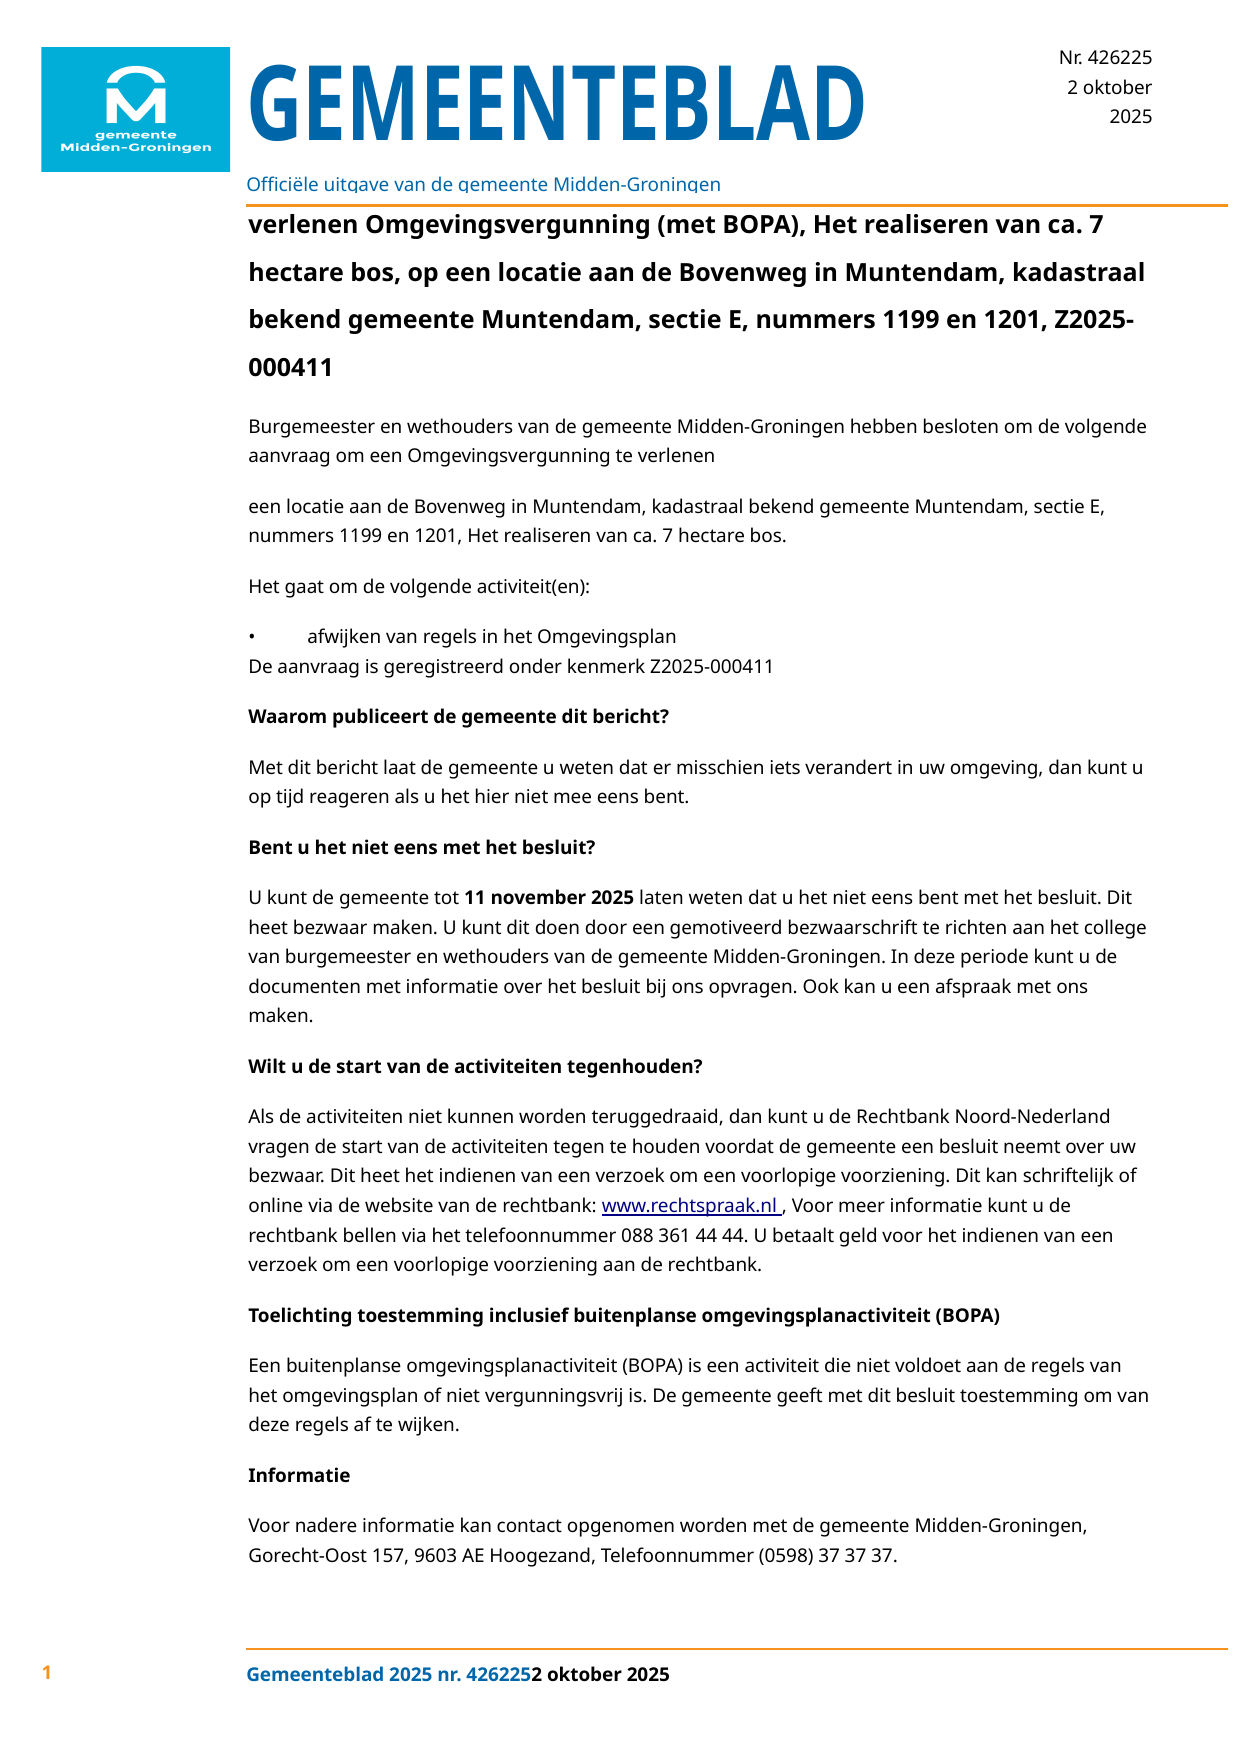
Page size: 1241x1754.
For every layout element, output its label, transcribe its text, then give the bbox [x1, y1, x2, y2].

list afwijken van regels in het Omgevingsplan [248, 623, 1152, 649]
text Burgemeester en wethouders van de gemeente Midden-Groningen hebben besloten om de volgende aanvraag om een Omgevingsvergunning te verlenen [248, 413, 1152, 468]
picture [108, 66, 164, 82]
text U kunt de gemeente tot 11 november 2025 laten weten dat u het niet eens bent met het besluit. Dit heet bezwaar maken. U kunt dit doen door een gemotiveerd bezwaarschrift te richten aan het college van burgemeester en wethouders van de gemeente Midden-Groningen. In deze periode kunt u de documenten met informatie over het besluit bij ons opvragen. Ook kan u een afspraak met ons maken. [248, 884, 1152, 1028]
text De aanvraag is geregistreerd onder kenmerk Z2025-000411 [248, 653, 1152, 679]
text Toelichting toestemming inclusief buitenplanse omgevingsplanactiviteit (BOPA) [248, 1302, 1152, 1328]
text Voor nadere informatie kan contact opgenomen worden met de gemeente Midden-Groningen, Gorecht-Oost 157, 9603 AE Hoogezand, Telefoonnummer (0598) 37 37 37. [248, 1512, 1152, 1568]
text Waarom publiceert de gemeente dit bericht? [248, 703, 1152, 729]
text Als de activiteiten niet kunnen worden teruggedraaid, dan kunt u de Rechtbank Noord-Nederland vragen de start van de activiteiten tegen te houden voordat de gemeente een besluit neemt over uw bezwaar. Dit heet het indienen van een verzoek om een voorlopige voorziening. Dit kan schriftelijk of online via de website van de rechtbank: www.rechtspraak.nl , Voor meer informatie kunt u de rechtbank bellen via het telefoonnummer 088 361 44 44. U betaalt geld voor het indienen van een verzoek om een voorlopige voorziening aan de rechtbank. [248, 1103, 1152, 1277]
picture [184, 146, 190, 153]
picture [107, 89, 165, 122]
text Met dit bericht laat de gemeente u weten dat er misschien iets verandert in uw omgeving, dan kunt u op tijd reageren als u het hier niet mee eens bent. [248, 754, 1152, 809]
text verlenen Omgevingsvergunning (met BOPA), Het realiseren van ca. 7 hectare bos, op een locatie aan de Bovenweg in Muntendam, kadastraal bekend gemeente Muntendam, sectie E, nummers 1199 en 1201, Z2025-000411 [248, 207, 1152, 384]
text een locatie aan de Bovenweg in Muntendam, kadastraal bekend gemeente Muntendam, sectie E, nummers 1199 en 1201, Het realiseren van ca. 7 hectare bos. [248, 493, 1152, 548]
text Bent u het niet eens met het besluit? [248, 834, 1152, 860]
text Het gaat om de volgende activiteit(en): [248, 573, 1152, 599]
text Wilt u de start van de activiteiten tegenhouden? [248, 1053, 1152, 1079]
text Een buitenplanse omgevingsplanactiviteit (BOPA) is een activiteit die niet voldoet aan de regels van het omgevingsplan of niet vergunningsvrij is. De gemeente geeft met dit besluit toestemming om van deze regels af te wijken. [248, 1352, 1152, 1437]
text Informatie [248, 1462, 1152, 1488]
